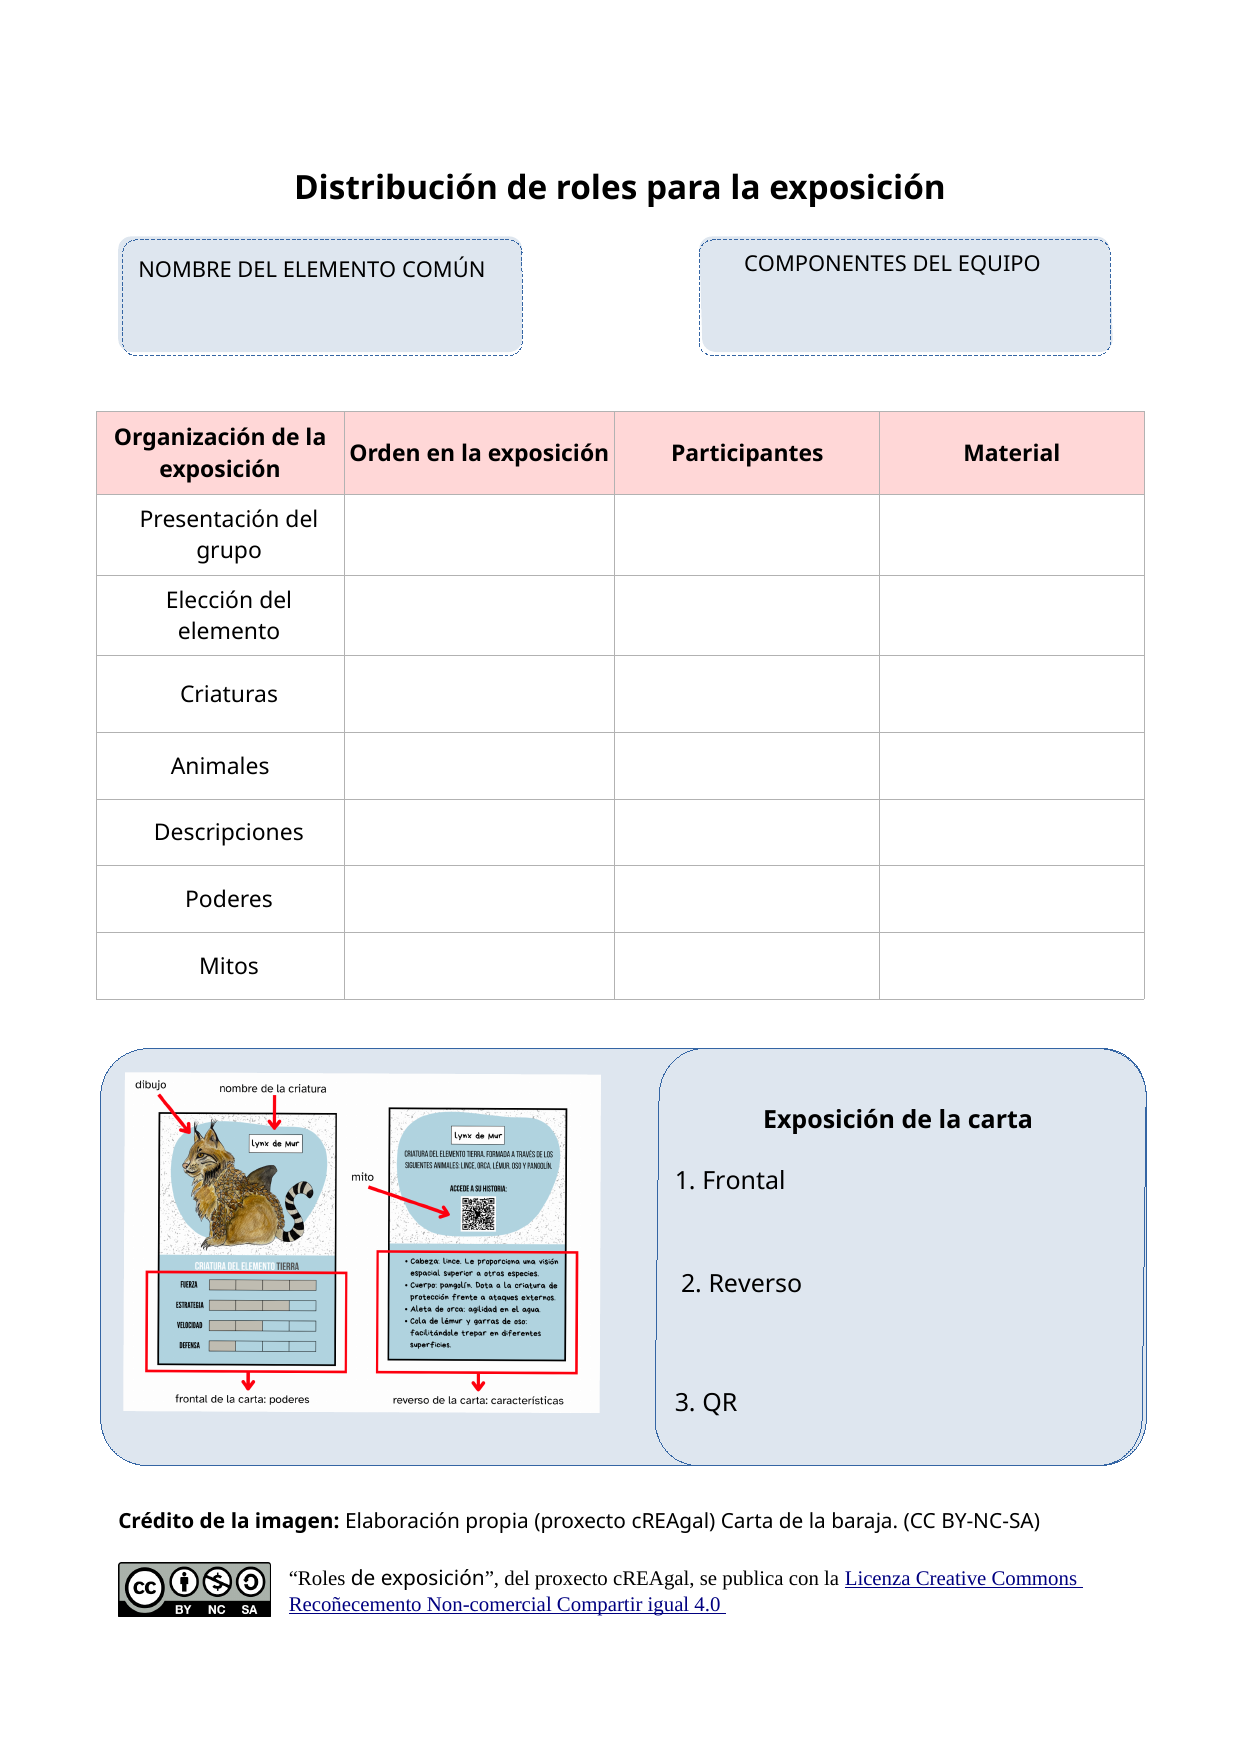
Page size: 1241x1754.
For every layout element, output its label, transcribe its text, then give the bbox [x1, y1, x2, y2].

table_cell [345, 656, 614, 732]
table_cell [880, 733, 1144, 798]
table_cell [615, 495, 879, 574]
table_header Organización de la exposición [97, 412, 344, 494]
table_cell [880, 800, 1144, 865]
table_cell [880, 576, 1144, 655]
table_cell [615, 733, 879, 798]
table_cell [345, 733, 614, 798]
table_cell [880, 933, 1144, 998]
table_cell Presentación del grupo [97, 495, 344, 574]
table_cell [615, 933, 879, 998]
table_cell [345, 576, 614, 655]
table_cell [615, 656, 879, 732]
table_cell [615, 866, 879, 932]
table_cell Descripciones [97, 800, 344, 865]
table_header Material [880, 412, 1144, 494]
table_cell [880, 495, 1144, 574]
table_header Orden en la exposición [345, 412, 614, 494]
table_cell [615, 800, 879, 865]
table_cell Mitos [97, 933, 344, 998]
table_cell [880, 866, 1144, 932]
text Distribución de roles para la exposición [118, 163, 1122, 209]
table_cell Elección del elemento [97, 576, 344, 655]
table_cell [345, 495, 614, 574]
table_cell Animales [97, 733, 344, 798]
table_header Participantes [615, 412, 879, 494]
text Crédito de la imagen: Elaboración propia (proxecto cREAgal) Carta de la baraja. (CC BY-NC-SA) [118, 1506, 1122, 1535]
picture [124, 1073, 601, 1413]
text “Roles de exposición”, del proxecto cREAgal, se publica con la Licenza Creative Commons Recoñecemento Non-comercial Compartir igual 4.0 [271, 1563, 1122, 1616]
table_cell [880, 656, 1144, 732]
table_cell [345, 800, 614, 865]
picture [118, 1562, 271, 1617]
table_cell Poderes [97, 866, 344, 932]
table_cell Criaturas [97, 656, 344, 732]
table_cell [615, 576, 879, 655]
table_cell [345, 933, 614, 998]
table_cell [345, 866, 614, 932]
